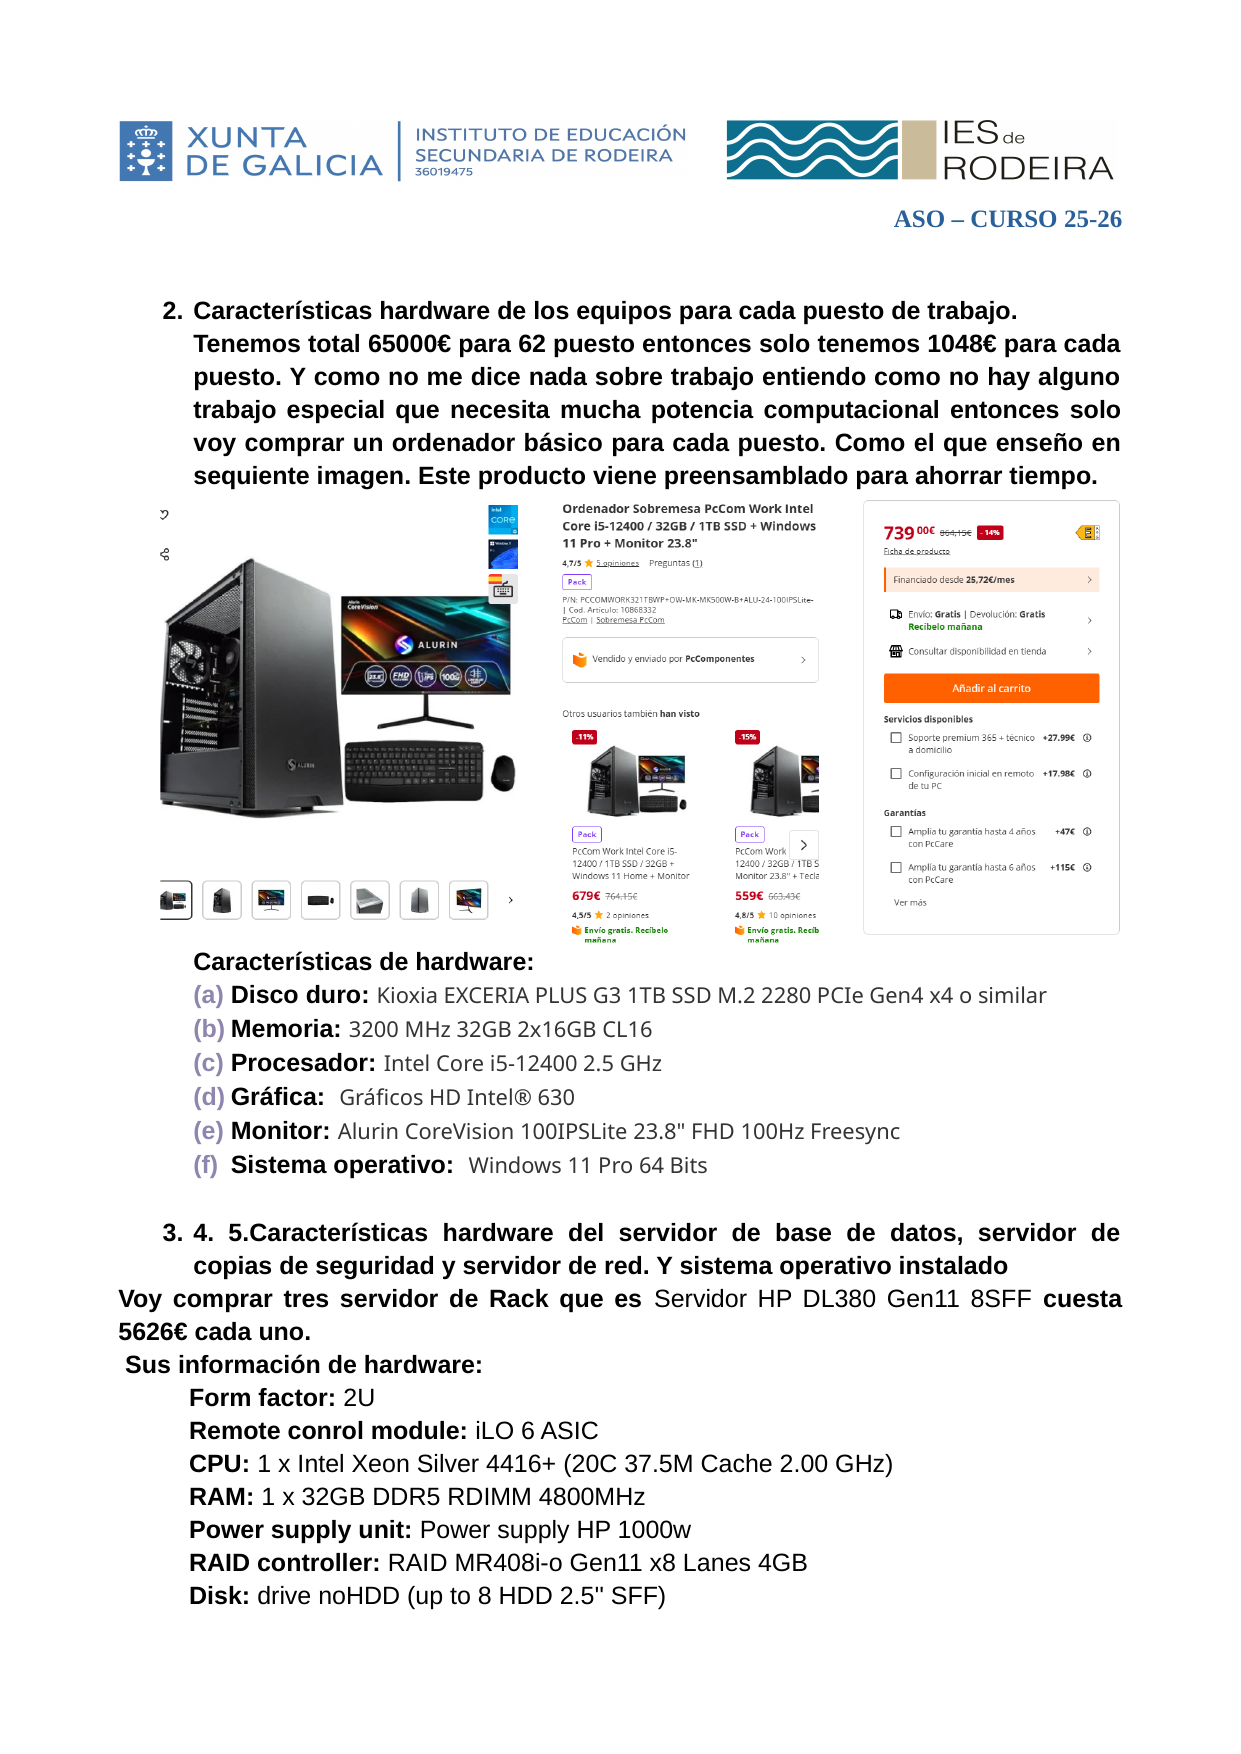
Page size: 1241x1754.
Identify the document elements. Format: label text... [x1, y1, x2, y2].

list 4. 5.Características hardware del servidor de base de datos, servidor de copias de seguridad y servidor de red. Y sistema operativo instalado [156, 1218, 1122, 1279]
text Form factor: 2U [189, 1383, 1122, 1412]
text Power supply unit: Power supply HP 1000w [189, 1515, 1122, 1544]
text Voy comprar tres servidor de Rack que es Servidor HP DL380 Gen11 8SFF cuesta 5626€ cada uno. [118, 1284, 1122, 1346]
list Procesador: Intel Core i5-12400 2.5 GHz [193, 1048, 1122, 1078]
text Disk: drive noHDD (up to 8 HDD 2.5'' SFF) [189, 1581, 1122, 1610]
picture [118, 120, 687, 182]
picture [160, 493, 1127, 943]
text RAID controller: RAID MR408i-o Gen11 x8 Lanes 4GB [189, 1548, 1122, 1577]
text RAM: 1 x 32GB DDR5 RDIMM 4800MHz [189, 1482, 1122, 1511]
list Características de hardware: [156, 943, 1122, 975]
picture [725, 119, 1118, 181]
list Monitor: Alurin CoreVision 100IPSLite 23.8" FHD 100Hz Freesync [193, 1116, 1122, 1146]
text Remote conrol module: iLO 6 ASIC [189, 1416, 1122, 1444]
text CPU: 1 x Intel Xeon Silver 4416+ (20C 37.5M Cache 2.00 GHz) [189, 1449, 1122, 1478]
text Sus información de hardware: [118, 1350, 1122, 1378]
list Características hardware de los equipos para cada puesto de trabajo. [156, 296, 1122, 324]
list Sistema operativo: Windows 11 Pro 64 Bits [193, 1151, 1122, 1180]
list Gráfica: Gráficos HD Intel® 630 [193, 1082, 1122, 1112]
list Memoria: 3200 MHz 32GB 2x16GB CL16 [193, 1014, 1122, 1044]
list Tenemos total 65000€ para 62 puesto entonces solo tenemos 1048€ para cada puesto. Y como no me dice nada sobre trabajo entiendo como no hay alguno trabajo especial que necesita mucha potencia computacional entonces solo voy comprar un ordenador básico para cada puesto. Como el que enseño en sequiente imagen. Este producto viene preensamblado para ahorrar tiempo. [156, 329, 1122, 489]
list Disco duro: Kioxia EXCERIA PLUS G3 1TB SSD M.2 2280 PCIe Gen4 x4 o similar [193, 980, 1122, 1009]
